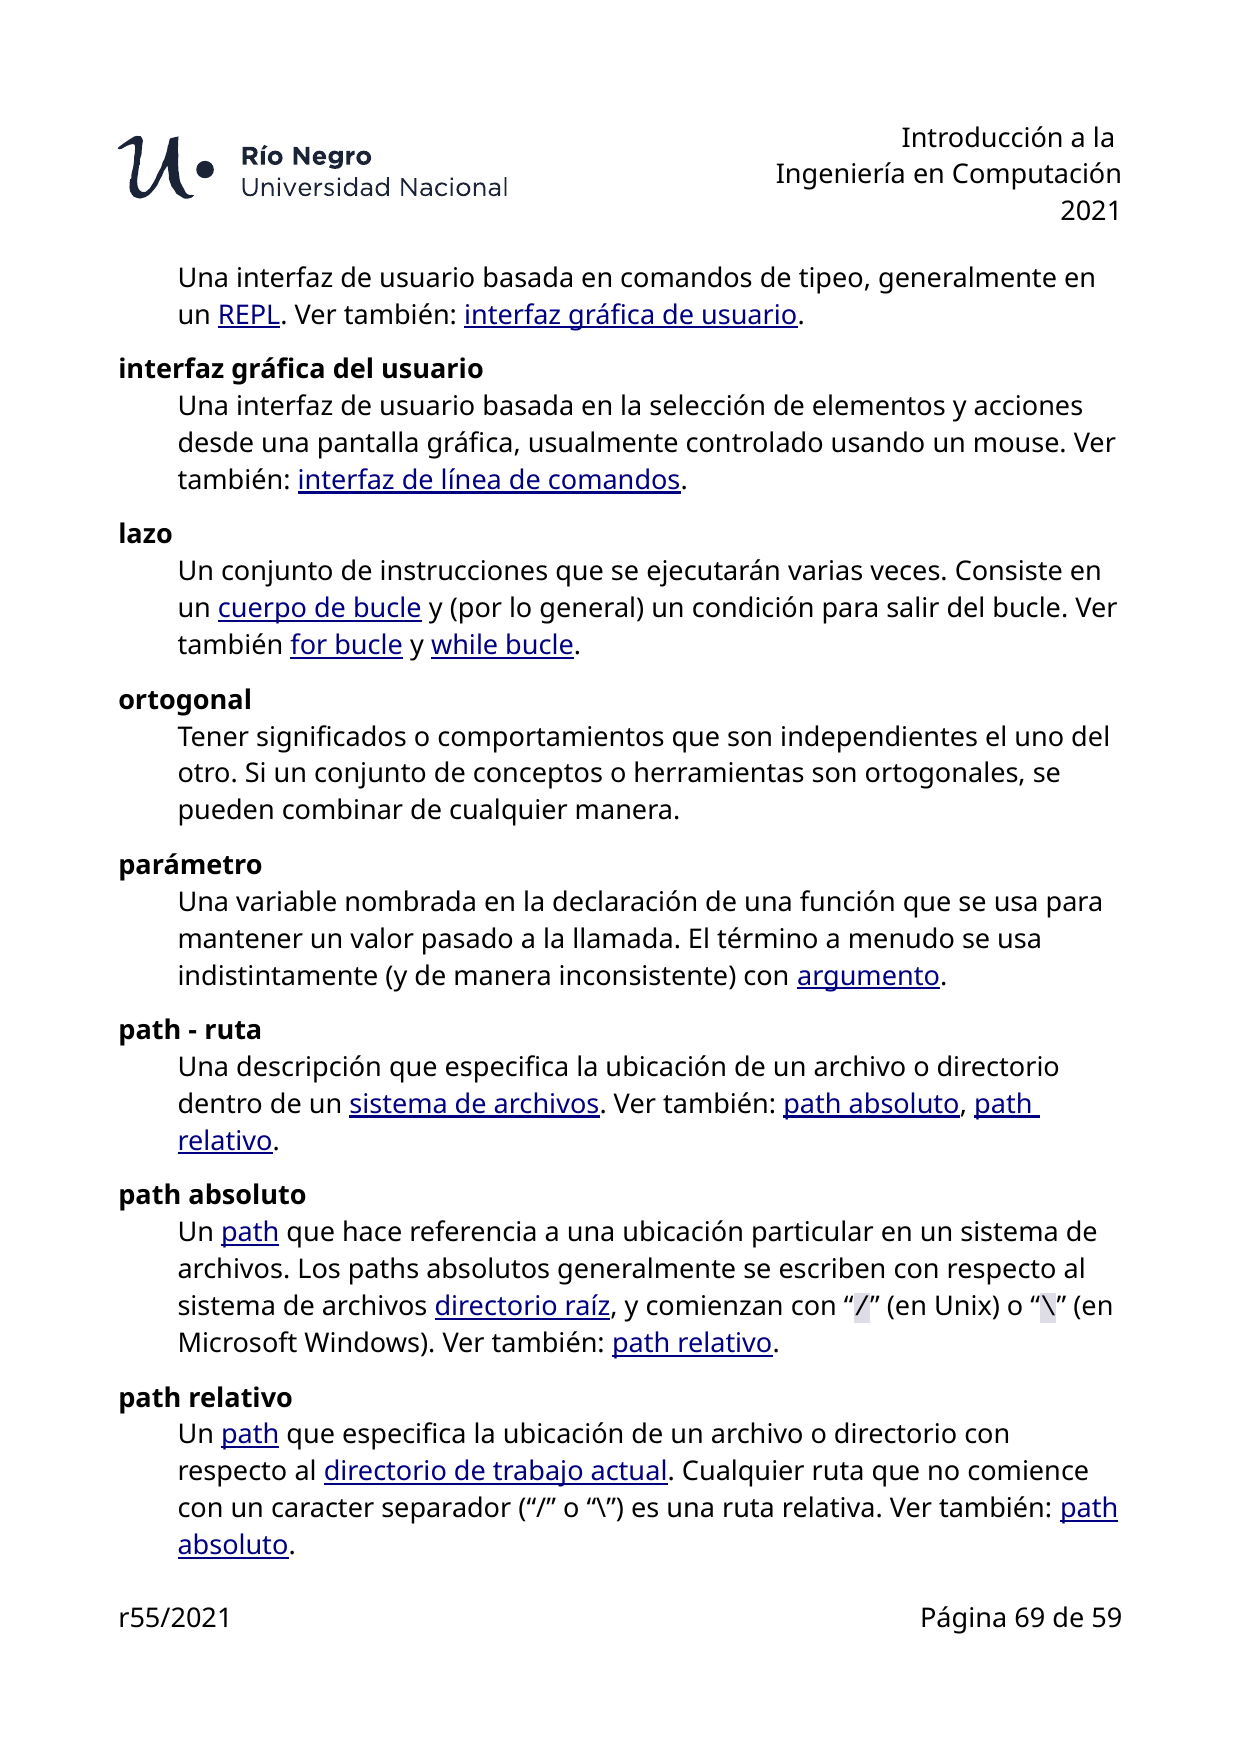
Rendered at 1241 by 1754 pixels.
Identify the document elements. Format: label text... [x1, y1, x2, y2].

list Tener significados o comportamientos que son independientes el uno del otro. Si un conjunto de conceptos o herramientas son ortogonales, se pueden combinar de cualquier manera. [177, 717, 1122, 828]
text lazo [118, 515, 1122, 552]
list Una variable nombrada en la declaración de una función que se usa para mantener un valor pasado a la llamada. El término a menudo se usa indistintamente (y de manera inconsistente) con argumento. [177, 882, 1122, 993]
text interfaz gráfica del usuario [118, 350, 1122, 387]
list Una interfaz de usuario basada en la selección de elementos y acciones desde una pantalla gráfica, usualmente controlado usando un mouse. Ver también: interfaz de línea de comandos. [177, 387, 1122, 497]
text ortogonal [118, 680, 1122, 717]
text path - ruta [118, 1011, 1122, 1047]
list Una descripción que especifica la ubicación de un archivo o directorio dentro de un sistema de archivos. Ver también: path absoluto, path relativo. [177, 1047, 1122, 1158]
list Una interfaz de usuario basada en comandos de tipeo, generalmente en un REPL. Ver también: interfaz gráfica de usuario. [177, 258, 1122, 332]
text path absoluto [118, 1176, 1122, 1213]
list Un path que especifica la ubicación de un archivo o directorio con respecto al directorio de trabajo actual. Cualquier ruta que no comience con un caracter separador (“/” o “\”) es una ruta relativa. Ver también: path absoluto. [177, 1415, 1122, 1562]
list Un path que hace referencia a una ubicación particular en un sistema de archivos. Los paths absolutos generalmente se escriben con respecto al sistema de archivos directorio raíz, y comienzan con “/” (en Unix) o “\” (en Microsoft Windows). Ver también: path relativo. [177, 1213, 1122, 1360]
text parámetro [118, 845, 1122, 882]
list Un conjunto de instrucciones que se ejecutarán varias veces. Consiste en un cuerpo de bucle y (por lo general) un condición para salir del bucle. Ver también for bucle y while bucle. [177, 552, 1122, 662]
text path relativo [118, 1378, 1122, 1415]
